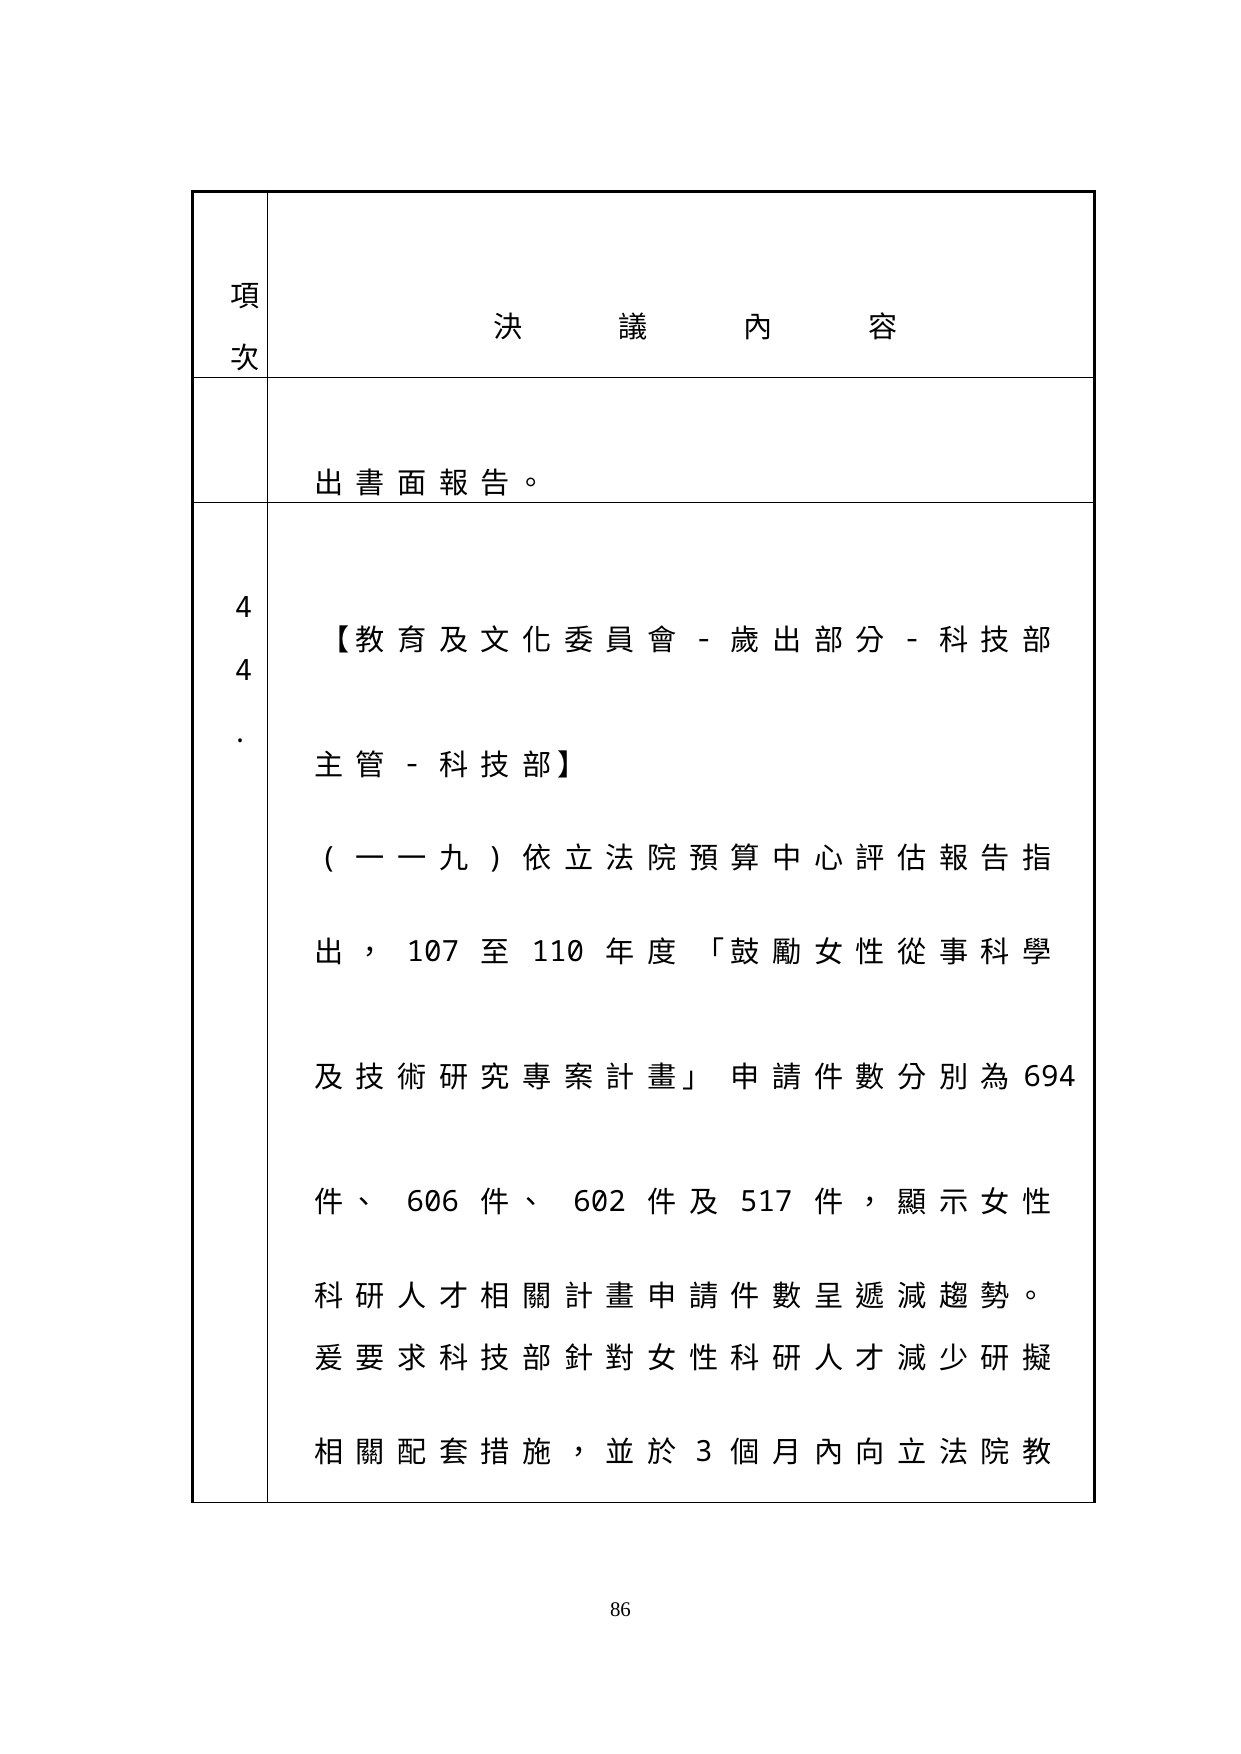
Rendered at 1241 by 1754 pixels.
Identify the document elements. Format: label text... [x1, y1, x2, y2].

table_cell 出書面報告。 [268, 378, 1093, 502]
table_header 項次 [194, 193, 267, 377]
table_cell [194, 378, 267, 502]
table_cell 44. [194, 503, 267, 1502]
table_cell 【教育及文化委員會-歲出部分-科技部主管-科技部】 (一一九)依立法院預算中心評估報告指出，107至110年度「鼓勵女性從事科學及技術研究專案計畫」申請件數分別為694件、606件、602件及517件，顯示女性科研人才相關計畫申請件數呈遞減趨勢。爰要求科技部針對女性科研人才減少研擬相關配套措施，並於3個月內向立法院教 [268, 503, 1093, 1502]
table_header 決 議 內 容 [268, 193, 1093, 377]
